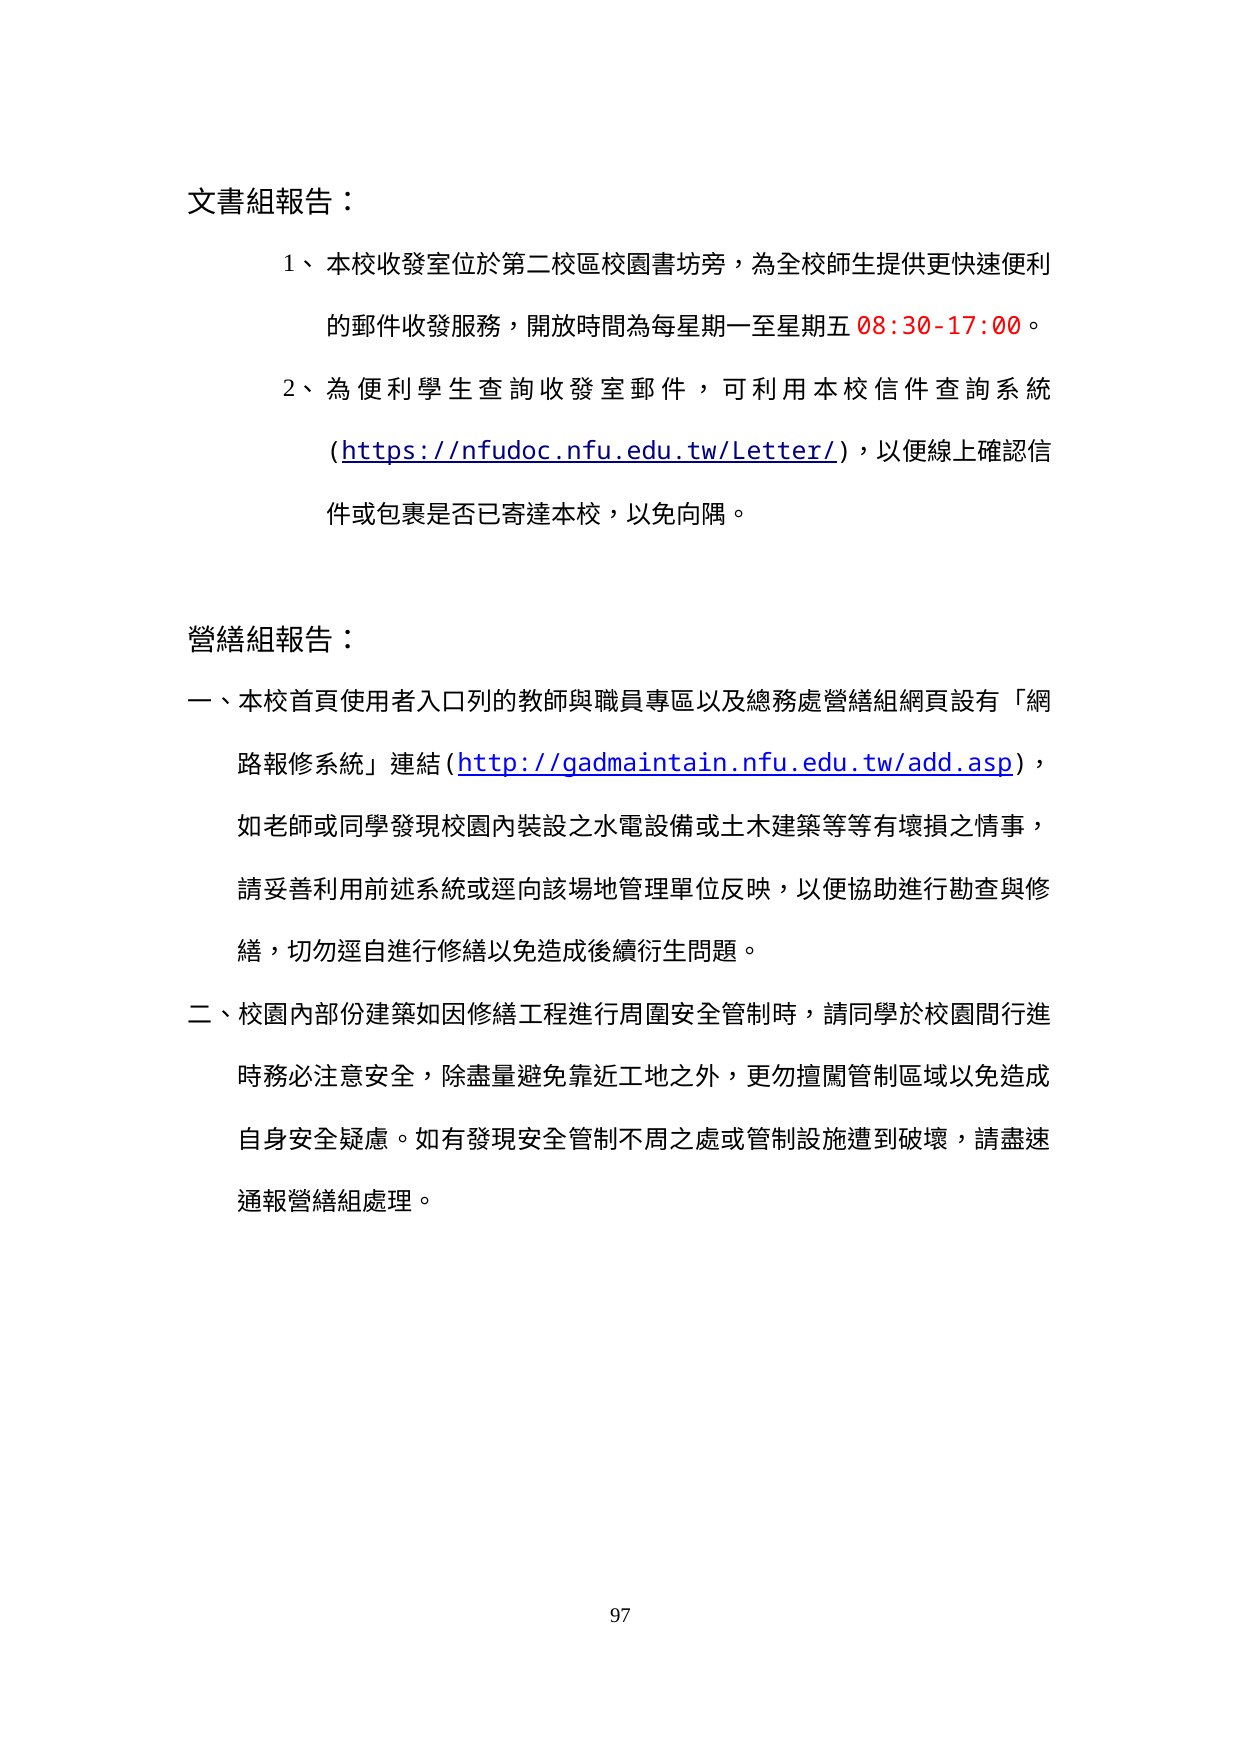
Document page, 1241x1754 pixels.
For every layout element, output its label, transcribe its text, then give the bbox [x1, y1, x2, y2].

text 營繕組報告： [187, 596, 1053, 658]
text 文書組報告： [187, 158, 1053, 221]
list 為便利學生查詢收發室郵件，可利用本校信件查詢系統(https://nfudoc.nfu.edu.tw/Letter/)，以便線上確認信件或包裹是否已寄達本校，以免向隅。 [283, 346, 1053, 533]
text 一、本校首頁使用者入口列的教師與職員專區以及總務處營繕組網頁設有「網路報修系統」連結(http://gadmaintain.nfu.edu.tw/add.asp)，如老師或同學發現校園內裝設之水電設備或土木建築等等有壞損之情事，請妥善利用前述系統或逕向該場地管理單位反映，以便協助進行勘查與修繕，切勿逕自進行修繕以免造成後續衍生問題。 [187, 658, 1053, 971]
list 本校收發室位於第二校區校園書坊旁，為全校師生提供更快速便利的郵件收發服務，開放時間為每星期一至星期五08:30-17:00。 [283, 221, 1053, 346]
text 二、校園內部份建築如因修繕工程進行周圍安全管制時，請同學於校園間行進時務必注意安全，除盡量避免靠近工地之外，更勿擅闖管制區域以免造成自身安全疑慮。如有發現安全管制不周之處或管制設施遭到破壞，請盡速通報營繕組處理。 [187, 971, 1053, 1221]
